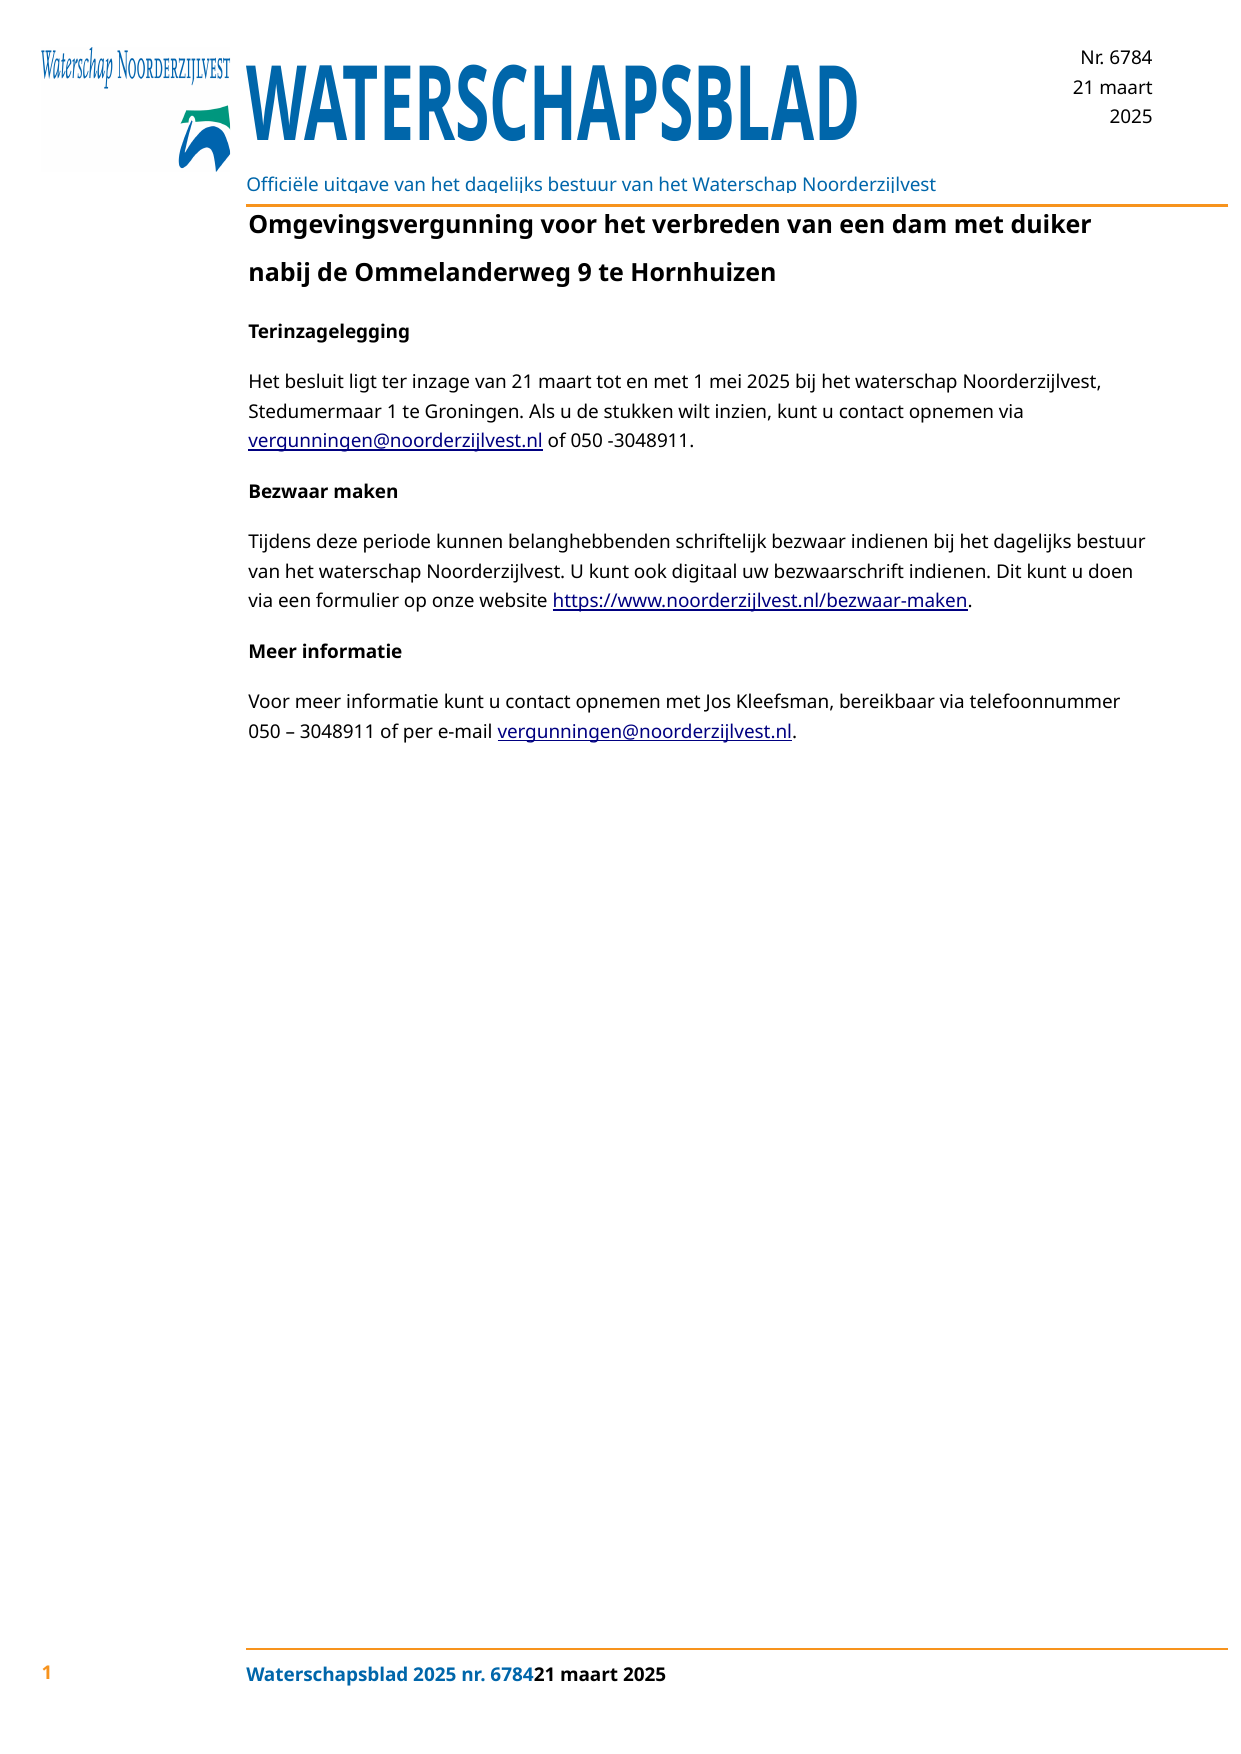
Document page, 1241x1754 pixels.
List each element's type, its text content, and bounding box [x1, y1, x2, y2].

text Omgevingsvergunning voor het verbreden van een dam met duiker nabij de Ommelanderweg 9 te Hornhuizen [248, 207, 1152, 288]
text Tijdens deze periode kunnen belanghebbenden schriftelijk bezwaar indienen bij het dagelijks bestuur van het waterschap Noorderzijlvest. U kunt ook digitaal uw bezwaarschrift indienen. Dit kunt u doen via een formulier op onze website https://www.noorderzijlvest.nl/bezwaar-maken. [248, 528, 1152, 613]
text Het besluit ligt ter inzage van 21 maart tot en met 1 mei 2025 bij het waterschap Noorderzijlvest, Stedumermaar 1 te Groningen. Als u de stukken wilt inzien, kunt u contact opnemen via vergunningen@noorderzijlvest.nl of 050 -3048911. [248, 368, 1152, 453]
text Meer informatie [248, 638, 1152, 664]
text Terinzagelegging [248, 318, 1152, 344]
text Voor meer informatie kunt u contact opnemen met Jos Kleefsman, bereikbaar via telefoonnummer 050 – 3048911 of per e-mail vergunningen@noorderzijlvest.nl. [248, 688, 1152, 744]
picture [41, 47, 231, 172]
text Bezwaar maken [248, 478, 1152, 504]
